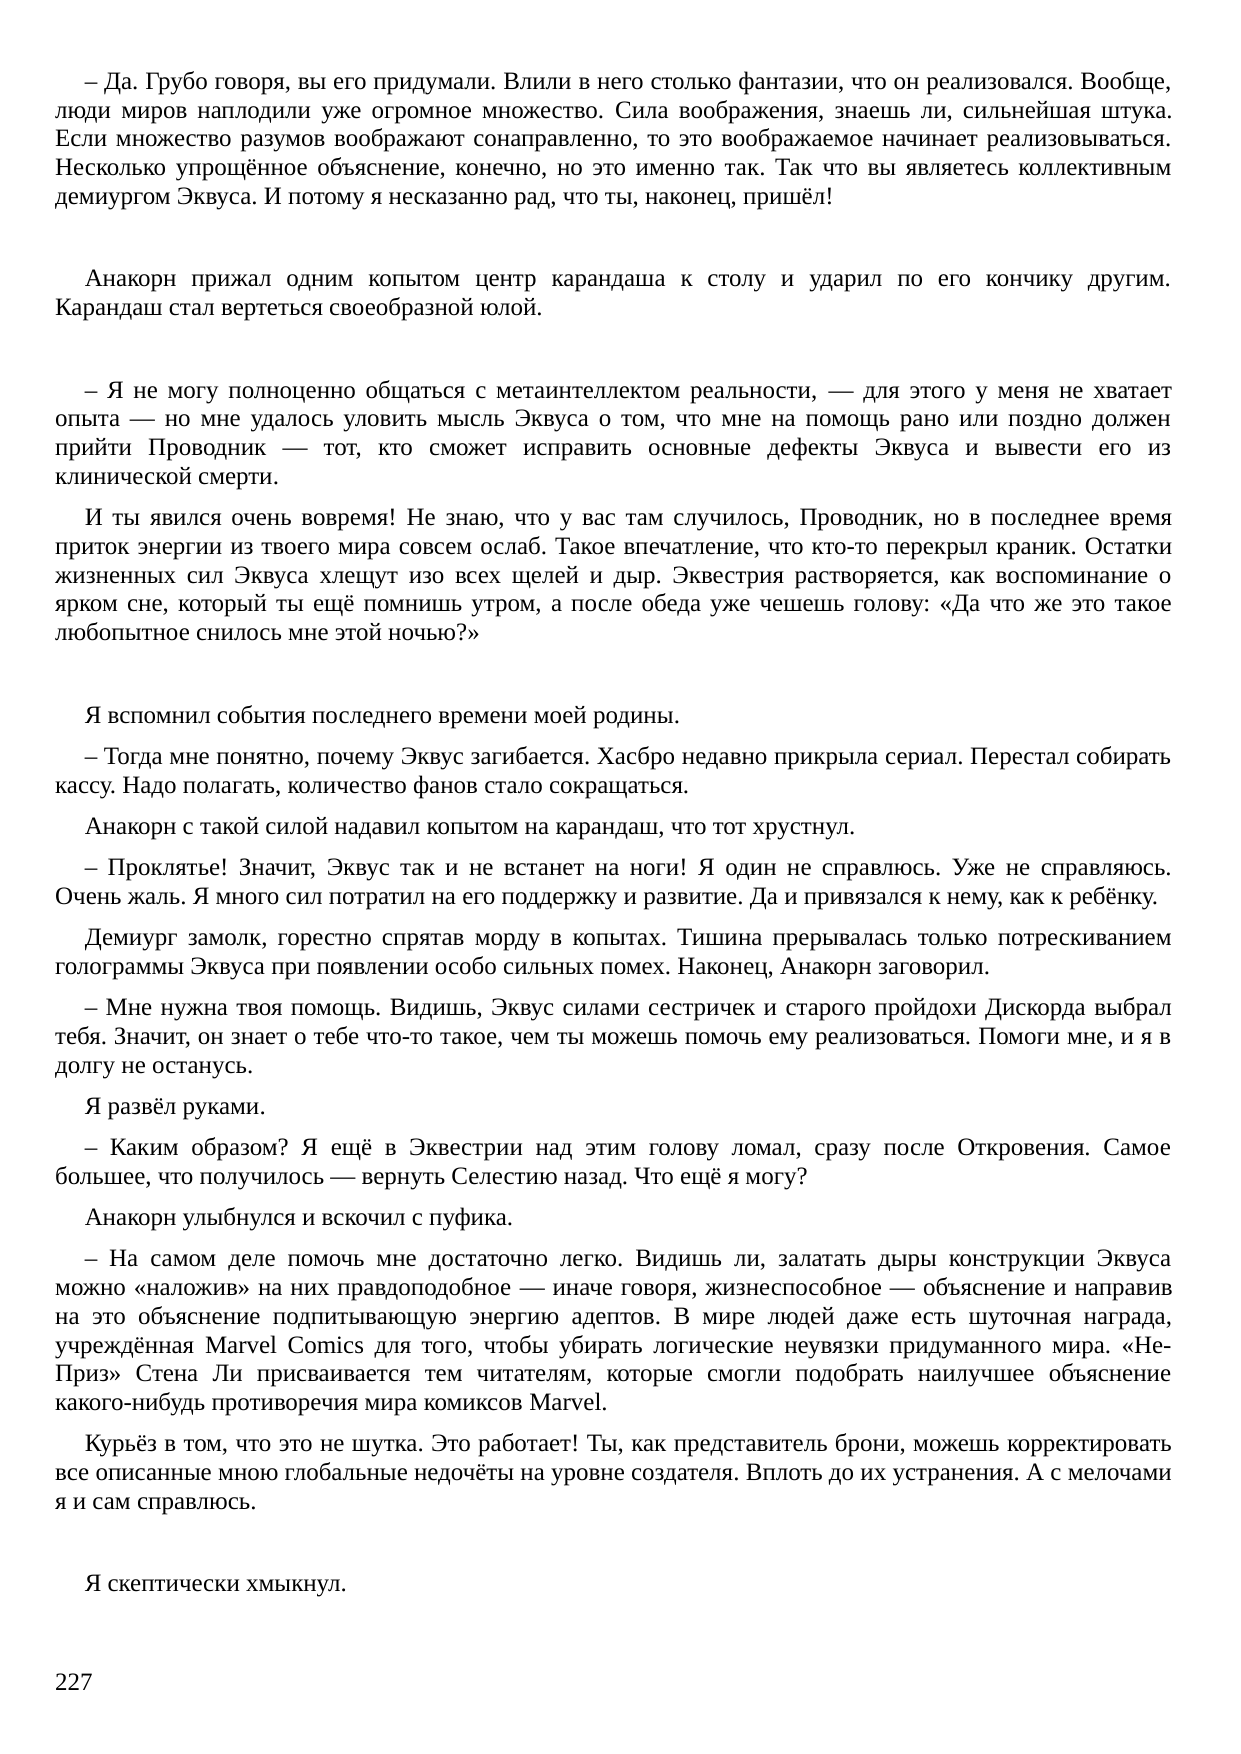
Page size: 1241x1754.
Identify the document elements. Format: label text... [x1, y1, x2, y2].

text – Тогда мне понятно, почему Эквус загибается. Хасбро недавно прикрыла сериал. Перестал собирать кассу. Надо полагать, количество фанов стало сокращаться. [55, 741, 1173, 798]
text Я скептически хмыкнул. [55, 1568, 1173, 1597]
text И ты явился очень вовремя! Не знаю, что у вас там случилось, Проводник, но в последнее время приток энергии из твоего мира совсем ослаб. Такое впечатление, что кто-то перекрыл краник. Остатки жизненных сил Эквуса хлещут изо всех щелей и дыр. Эквестрия растворяется, как воспоминание о ярком сне, который ты ещё помнишь утром, а после обеда уже чешешь голову: «Да что же это такое любопытное снилось мне этой ночью?» [55, 502, 1173, 646]
text Демиург замолк, горестно спрятав морду в копытах. Тишина прерывалась только потрескиванием голограммы Эквуса при появлении особо сильных помех. Наконец, Анакорн заговорил. [55, 922, 1173, 980]
text Анакорн улыбнулся и вскочил с пуфика. [55, 1202, 1173, 1231]
text – Мне нужна твоя помощь. Видишь, Эквус силами сестричек и старого пройдохи Дискорда выбрал тебя. Значит, он знает о тебе что-то такое, чем ты можешь помочь ему реализоваться. Помоги мне, и я в долгу не останусь. [55, 992, 1173, 1078]
text Я развёл руками. [55, 1091, 1173, 1120]
text Анакорн прижал одним копытом центр карандаша к столу и ударил по его кончику другим. Карандаш стал вертеться своеобразной юлой. [55, 263, 1173, 321]
text Курьёз в том, что это не шутка. Это работает! Ты, как представитель брони, можешь корректировать все описанные мною глобальные недочёты на уровне создателя. Вплоть до их устранения. А с мелочами я и сам справлюсь. [55, 1428, 1173, 1515]
text – На самом деле помочь мне достаточно легко. Видишь ли, залатать дыры конструкции Эквуса можно «наложив» на них правдоподобное — иначе говоря, жизнеспособное — объяснение и направив на это объяснение подпитывающую энергию адептов. В мире людей даже есть шуточная награда, учреждённая Marvel Comics для того, чтобы убирать логические неувязки придуманного мира. «Не-Приз» Стена Ли присваивается тем читателям, которые смогли подобрать наилучшее объяснение какого-нибудь противоречия мира комиксов Marvel. [55, 1243, 1173, 1416]
text – Да. Грубо говоря, вы его придумали. Влили в него столько фантазии, что он реализовался. Вообще, люди миров наплодили уже огромное множество. Сила воображения, знаешь ли, сильнейшая штука. Если множество разумов воображают сонаправленно, то это воображаемое начинает реализовываться. Несколько упрощённое объяснение, конечно, но это именно так. Так что вы являетесь коллективным демиургом Эквуса. И потому я несказанно рад, что ты, наконец, пришёл! [55, 66, 1173, 210]
text – Я не могу полноценно общаться с метаинтеллектом реальности, — для этого у меня не хватает опыта — но мне удалось уловить мысль Эквуса о том, что мне на помощь рано или поздно должен прийти Проводник — тот, кто сможет исправить основные дефекты Эквуса и вывести его из клинической смерти. [55, 375, 1173, 490]
text – Проклятье! Значит, Эквус так и не встанет на ноги! Я один не справлюсь. Уже не справляюсь. Очень жаль. Я много сил потратил на его поддержку и развитие. Да и привязался к нему, как к ребёнку. [55, 852, 1173, 910]
text Я вспомнил события последнего времени моей родины. [55, 700, 1173, 728]
text Анакорн с такой силой надавил копытом на карандаш, что тот хрустнул. [55, 811, 1173, 840]
text – Каким образом? Я ещё в Эквестрии над этим голову ломал, сразу после Откровения. Самое большее, что получилось — вернуть Селестию назад. Что ещё я могу? [55, 1132, 1173, 1190]
